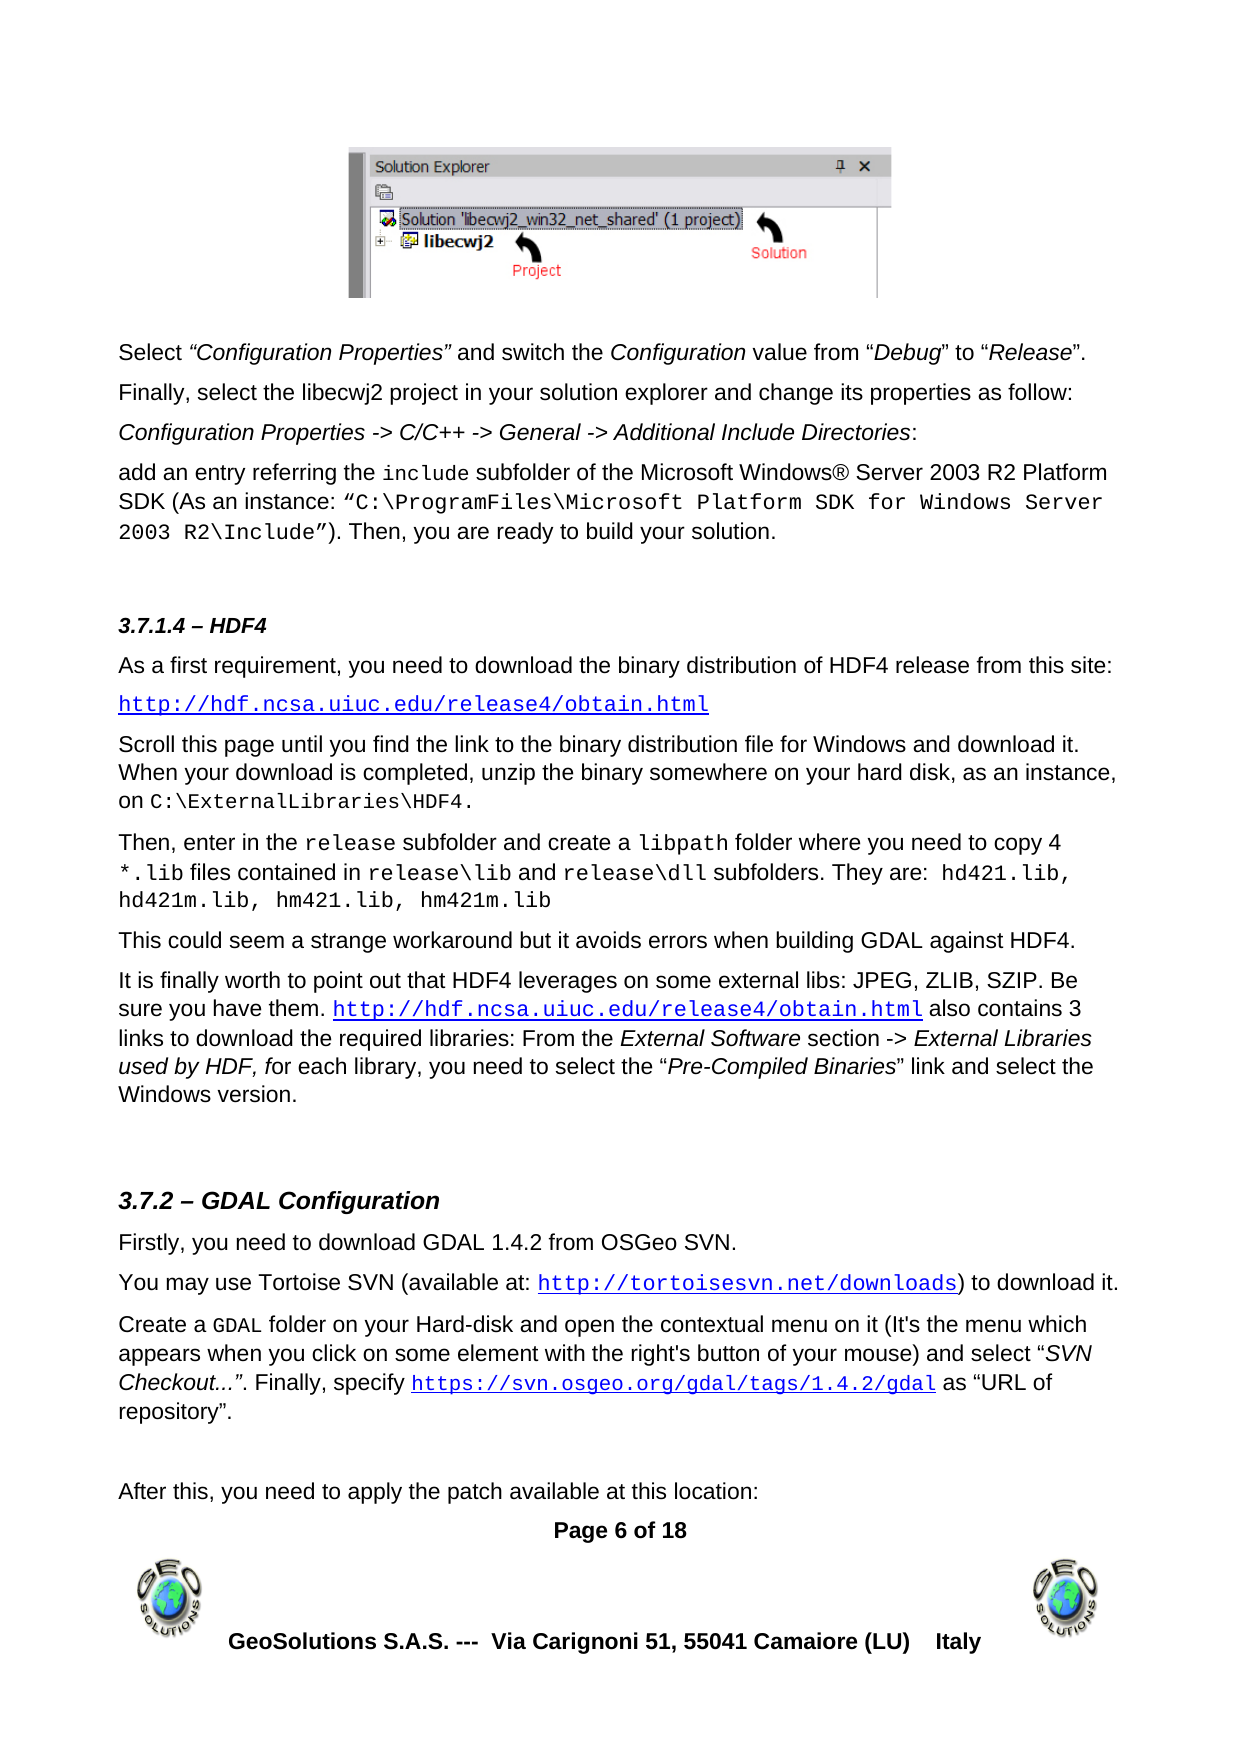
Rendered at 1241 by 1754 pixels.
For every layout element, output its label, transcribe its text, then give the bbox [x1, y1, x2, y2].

picture [348, 147, 892, 298]
subtitle 3.7.2 – GDAL Configuration [118, 1187, 1122, 1215]
text Create a GDAL folder on your Hard-disk and open the contextual menu on it (It's the menu which appears when you click on some element with the right's button of your mouse) and select “SVN Checkout...”. Finally, specify https://svn.osgeo.org/gdal/tags/1.4.2/gdal as “URL of repository”. [118, 1312, 1122, 1424]
text This could seem a strange workaround but it avoids errors when building GDAL against HDF4. [118, 928, 1122, 954]
text Scroll this page until you find the link to the binary distribution file for Windows and download it. When your download is completed, unzip the binary somewhere on your hard disk, as an instance, on C:\ExternalLibraries\HDF4. [118, 732, 1122, 815]
text As a first requirement, you need to download the binary distribution of HDF4 release from this site: [118, 653, 1122, 679]
text http://hdf.ncsa.uiuc.edu/release4/obtain.html [118, 693, 1122, 718]
text Select “Configuration Properties” and switch the Configuration value from “Debug” to “Release”. [118, 340, 1122, 366]
text Finally, select the libecwj2 project in your solution explorer and change its properties as follow: [118, 380, 1122, 405]
text After this, you need to apply the patch available at this location: [118, 1478, 1122, 1504]
text Configuration Properties -> C/C++ -> General -> Additional Include Directories: [118, 420, 1122, 445]
text Firstly, you need to download GDAL 1.4.2 from OSGeo SVN. [118, 1230, 1122, 1256]
subtitle 3.7.1.4 – HDF4 [118, 614, 1122, 638]
picture [1030, 1552, 1101, 1641]
text You may use Tortoise SVN (available at: http://tortoisesvn.net/downloads) to download it. [118, 1270, 1122, 1297]
picture [134, 1552, 205, 1641]
text Then, enter in the release subfolder and create a libpath folder where you need to copy 4 *.lib files contained in release\lib and release\dll subfolders. They are: hd421.lib, hd421m.lib, hm421.lib, hm421m.lib [118, 829, 1122, 914]
text add an entry referring the include subfolder of the Microsoft Windows® Server 2003 R2 Platform SDK (As an instance: “C:\ProgramFiles\Microsoft Platform SDK for Windows Server 2003 R2\Include”). Then, you are ready to build your solution. [118, 459, 1122, 546]
text It is finally worth to point out that HDF4 leverages on some external libs: JPEG, ZLIB, SZIP. Be sure you have them. http://hdf.ncsa.uiuc.edu/release4/obtain.html also contains 3 links to download the required libraries: From the External Software section -> External Libraries used by HDF, for each library, you need to select the “Pre-Compiled Binaries” link and select the Windows version. [118, 968, 1122, 1108]
